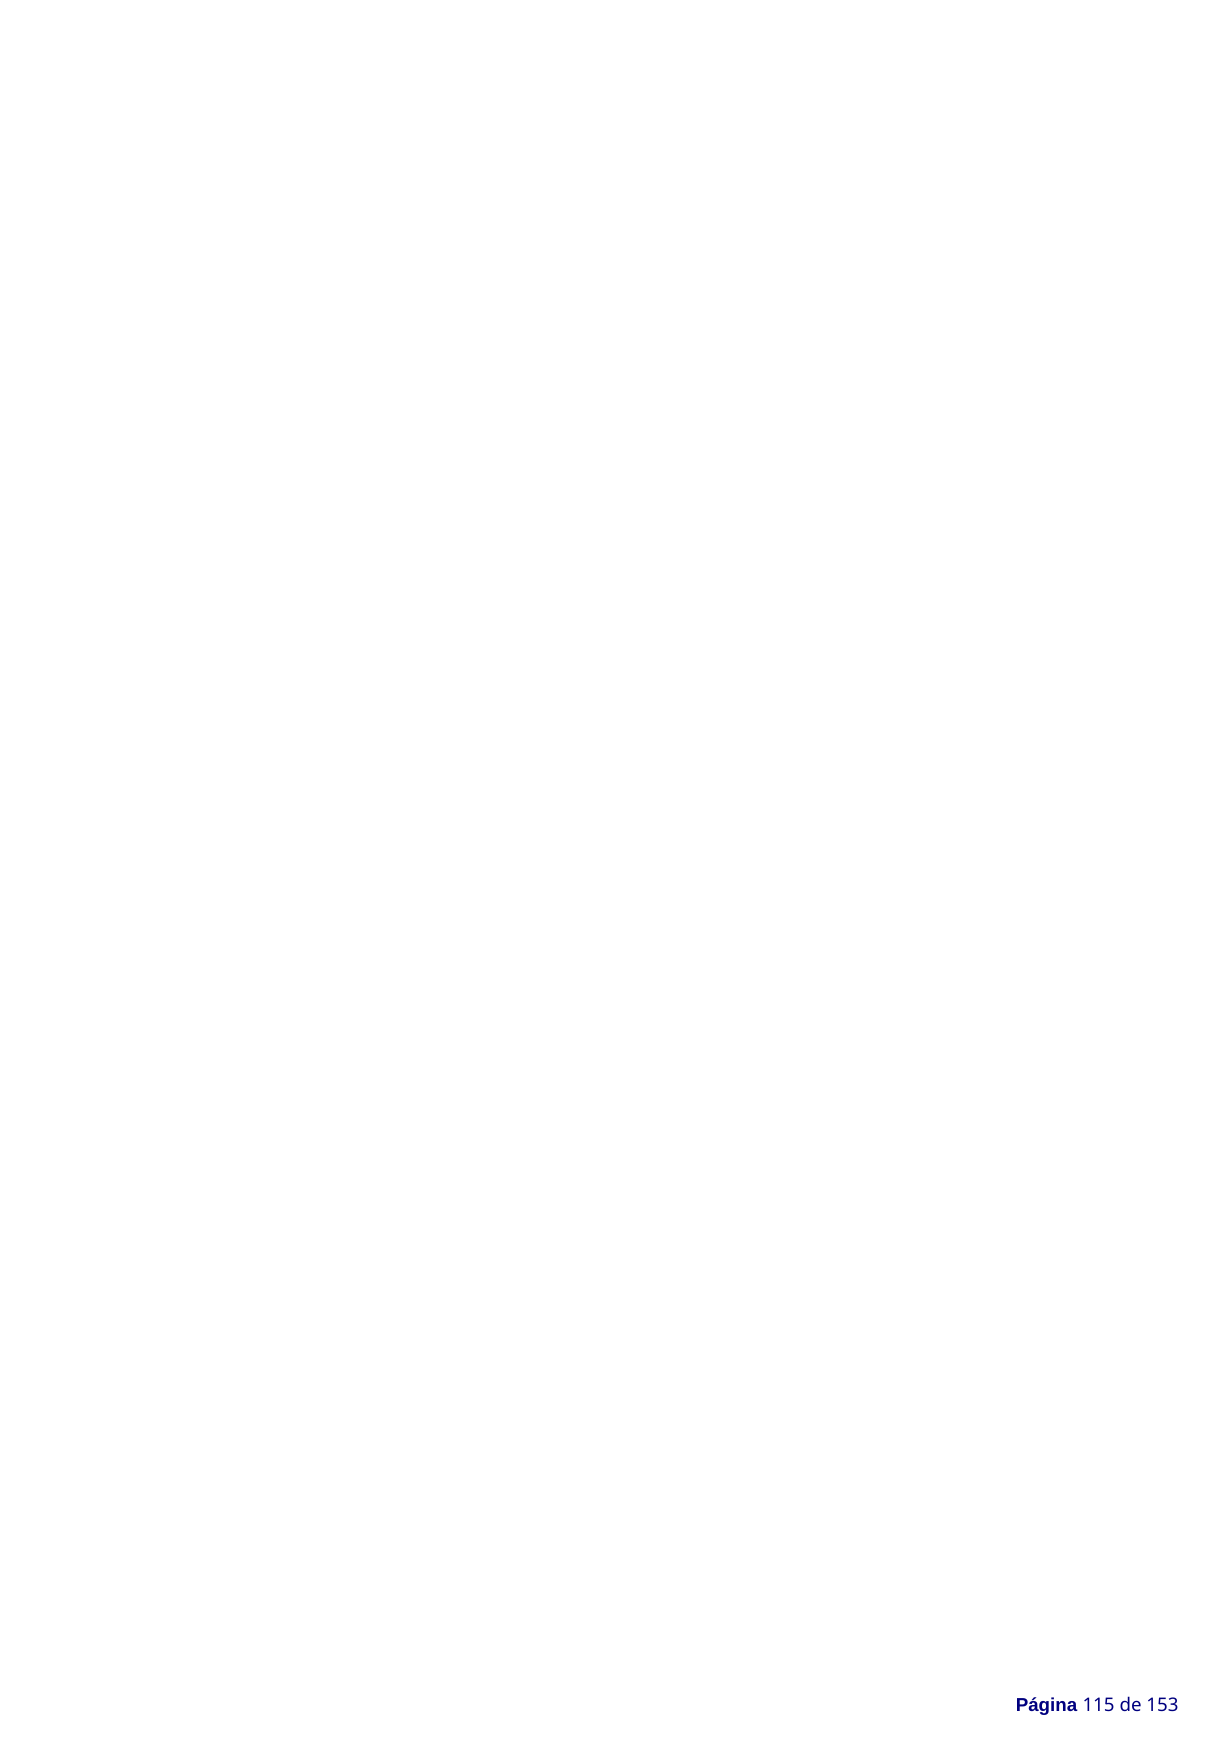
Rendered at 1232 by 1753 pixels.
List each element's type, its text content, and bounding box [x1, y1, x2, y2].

text Página 115 de 153 [173, 1692, 1178, 1717]
